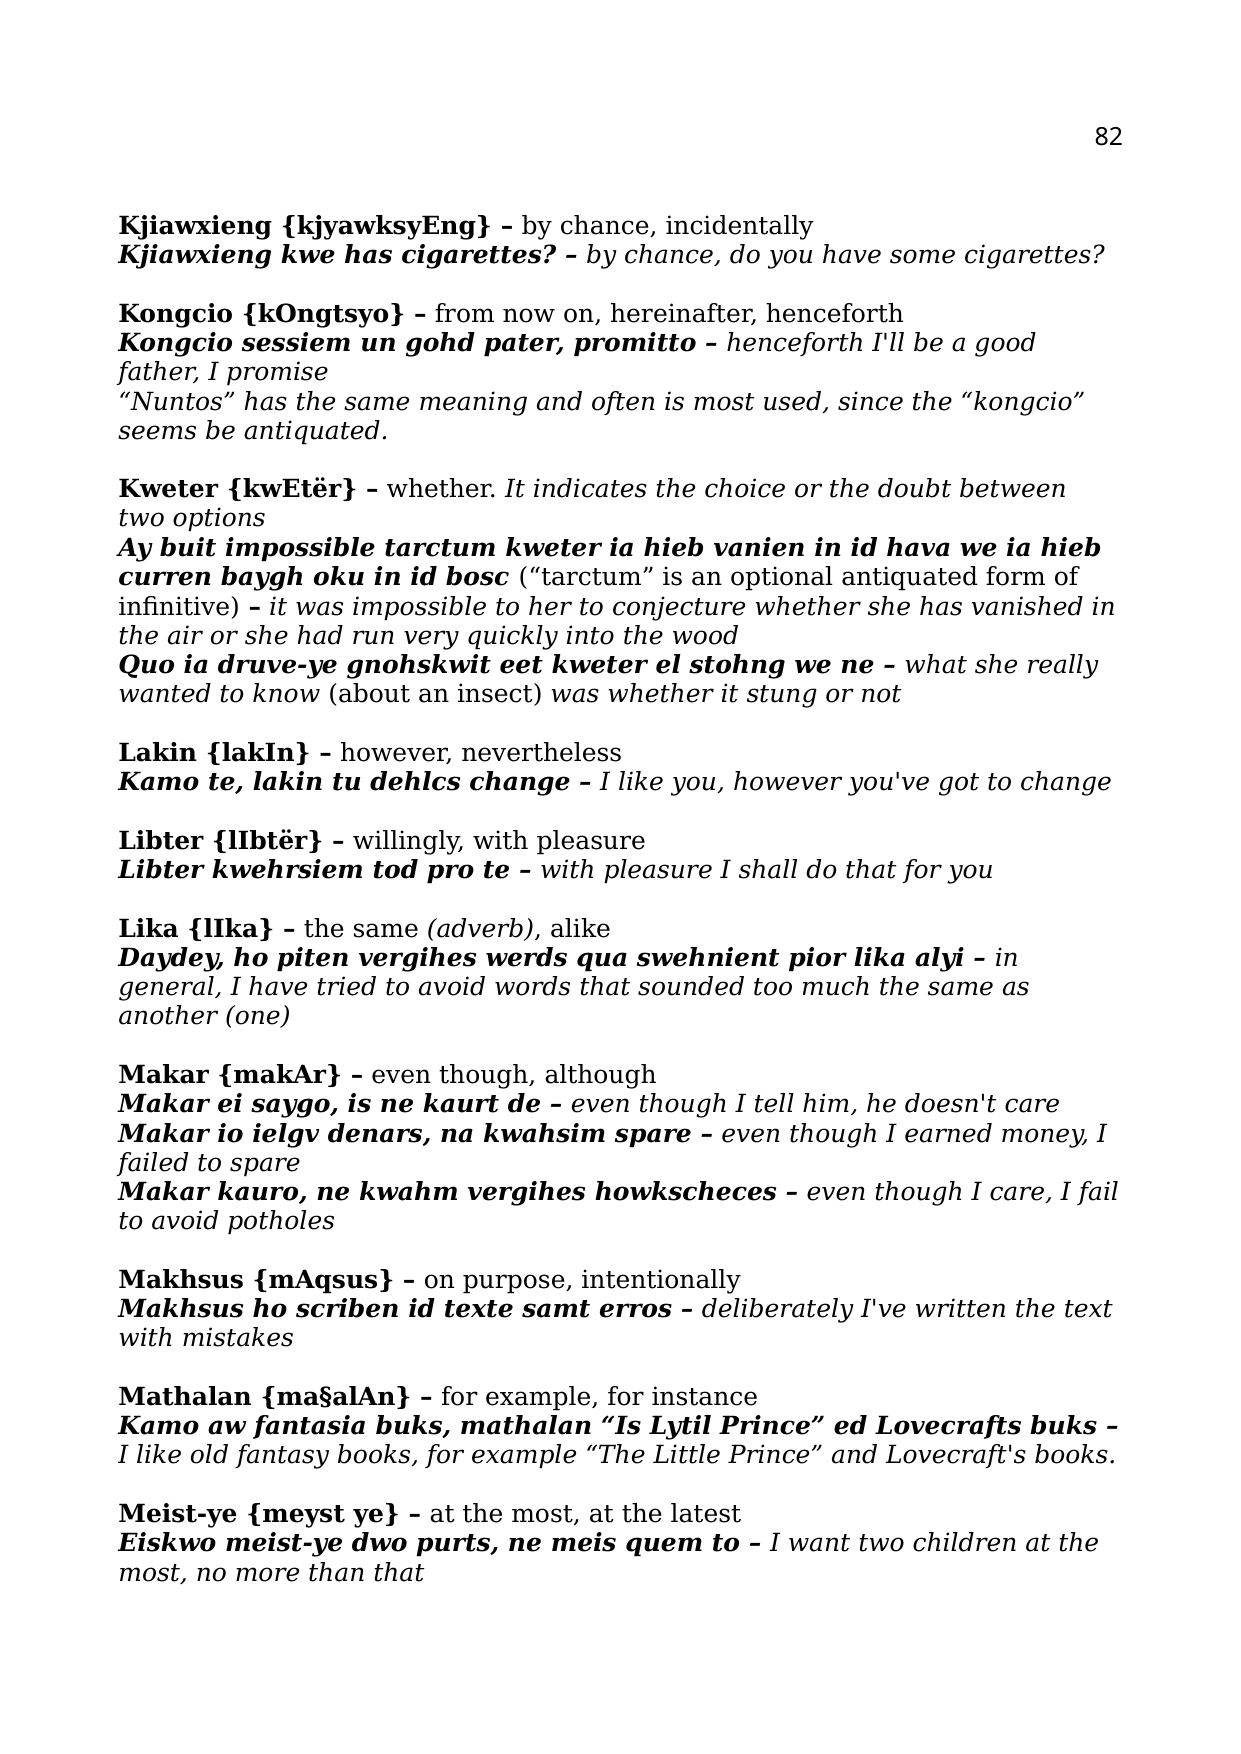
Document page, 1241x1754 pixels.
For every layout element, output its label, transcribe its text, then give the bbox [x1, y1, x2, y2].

text Makhsus ho scriben id texte samt erros – deliberately I've written the text with mistakes [118, 1294, 1123, 1353]
text Libter kwehrsiem tod pro te – with pleasure I shall do that for you [118, 855, 1123, 884]
text Mathalan {ma§alAn} – for example, for instance [118, 1382, 1123, 1411]
text Lakin {lakIn} – however, nevertheless [118, 738, 1123, 767]
text Makar io ielgv denars, na kwahsim spare – even though I earned money, I failed to spare [118, 1118, 1123, 1177]
text Makar ei saygo, is ne kaurt de – even though I tell him, he doesn't care [118, 1089, 1123, 1118]
text “Nuntos” has the same meaning and often is most used, since the “kongcio” seems be antiquated. [118, 387, 1123, 445]
text Kongcio {kOngtsyo} – from now on, hereinafter, henceforth [118, 299, 1123, 328]
text Meist-ye {meyst ye} – at the most, at the latest [118, 1499, 1123, 1528]
text Makar {makAr} – even though, although [118, 1060, 1123, 1089]
text Quo ia druve-ye gnohskwit eet kweter el stohng we ne – what she really wanted to know (about an insect) was whether it stung or not [118, 650, 1123, 708]
text Kweter {kwEtër} – whether. It indicates the choice or the doubt between two options [118, 474, 1123, 533]
text Lika {lIka} – the same (adverb), alike [118, 913, 1123, 943]
text Makhsus {mAqsus} – on purpose, intentionally [118, 1265, 1123, 1294]
text Eiskwo meist-ye dwo purts, ne meis quem to – I want two children at the most, no more than that [118, 1528, 1123, 1587]
text Kamo te, lakin tu dehlcs change – I like you, however you've got to change [118, 767, 1123, 796]
text Daydey, ho piten vergihes werds qua swehnient pior lika alyi – in general, I have tried to avoid words that sounded too much the same as another (one) [118, 943, 1123, 1031]
text Kjiawxieng {kjyawksyEng} – by chance, incidentally [118, 211, 1123, 240]
text Libter {lIbtër} – willingly, with pleasure [118, 826, 1123, 855]
text Kamo aw fantasia buks, mathalan “Is Lytil Prince” ed Lovecrafts buks – I like old fantasy books, for example “The Little Prince” and Lovecraft's books. [118, 1411, 1123, 1470]
text Kongcio sessiem un gohd pater, promitto – henceforth I'll be a good father, I promise [118, 328, 1123, 387]
text Makar kauro, ne kwahm vergihes howkscheces – even though I care, I fail to avoid potholes [118, 1177, 1123, 1236]
text Kjiawxieng kwe has cigarettes? – by chance, do you have some cigarettes? [118, 240, 1123, 269]
text Ay buit impossible tarctum kweter ia hieb vanien in id hava we ia hieb curren baygh oku in id bosc (“tarctum” is an optional antiquated form of infinitive) – it was impossible to her to conjecture whether she has vanished in the air or she had run very quickly into the wood [118, 533, 1123, 650]
